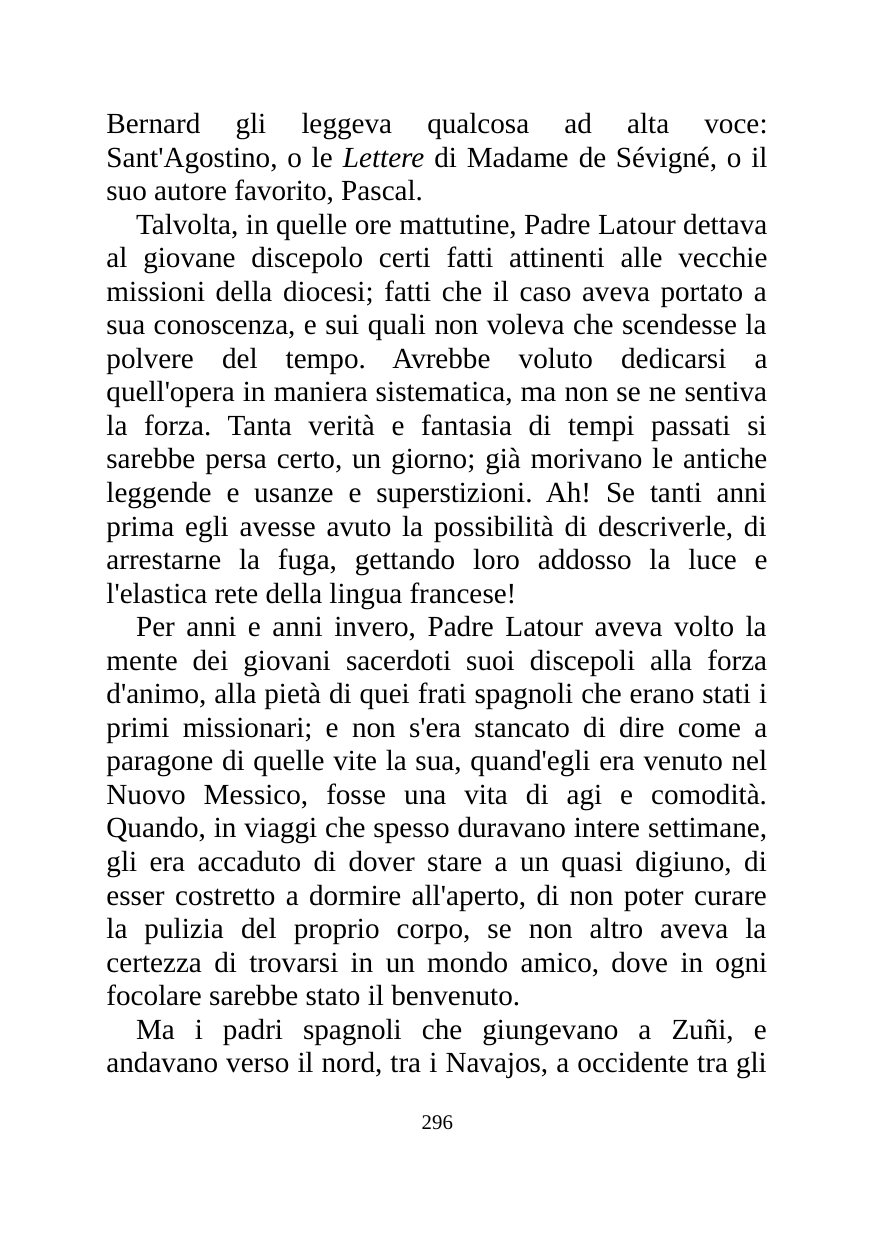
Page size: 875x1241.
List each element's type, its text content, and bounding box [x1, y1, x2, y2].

text Bernard gli leggeva qualcosa ad alta voce: Sant'Agostino, o le Lettere di Madame de Sévigné, o il suo autore favorito, Pascal. [106, 106, 768, 207]
text Ma i padri spagnoli che giungevano a Zuñi, e andavano verso il nord, tra i Navajos, a occidente tra gli [106, 1012, 768, 1079]
text Per anni e anni invero, Padre Latour aveva volto la mente dei giovani sacerdoti suoi discepoli alla forza d'animo, alla pietà di quei frati spagnoli che erano stati i primi missionari; e non s'era stancato di dire come a paragone di quelle vite la sua, quand'egli era venuto nel Nuovo Messico, fosse una vita di agi e comodità. Quando, in viaggi che spesso duravano intere settimane, gli era accaduto di dover stare a un quasi digiuno, di esser costretto a dormire all'aperto, di non poter curare la pulizia del proprio corpo, se non altro aveva la certezza di trovarsi in un mondo amico, dove in ogni focolare sarebbe stato il benvenuto. [106, 609, 768, 1012]
text Talvolta, in quelle ore mattutine, Padre Latour dettava al giovane discepolo certi fatti attinenti alle vecchie missioni della diocesi; fatti che il caso aveva portato a sua conoscenza, e sui quali non voleva che scendesse la polvere del tempo. Avrebbe voluto dedicarsi a quell'opera in maniera sistematica, ma non se ne sentiva la forza. Tanta verità e fantasia di tempi passati si sarebbe persa certo, un giorno; già morivano le antiche leggende e usanze e superstizioni. Ah! Se tanti anni prima egli avesse avuto la possibilità di descriverle, di arrestarne la fuga, gettando loro addosso la luce e l'elastica rete della lingua francese! [106, 207, 768, 609]
